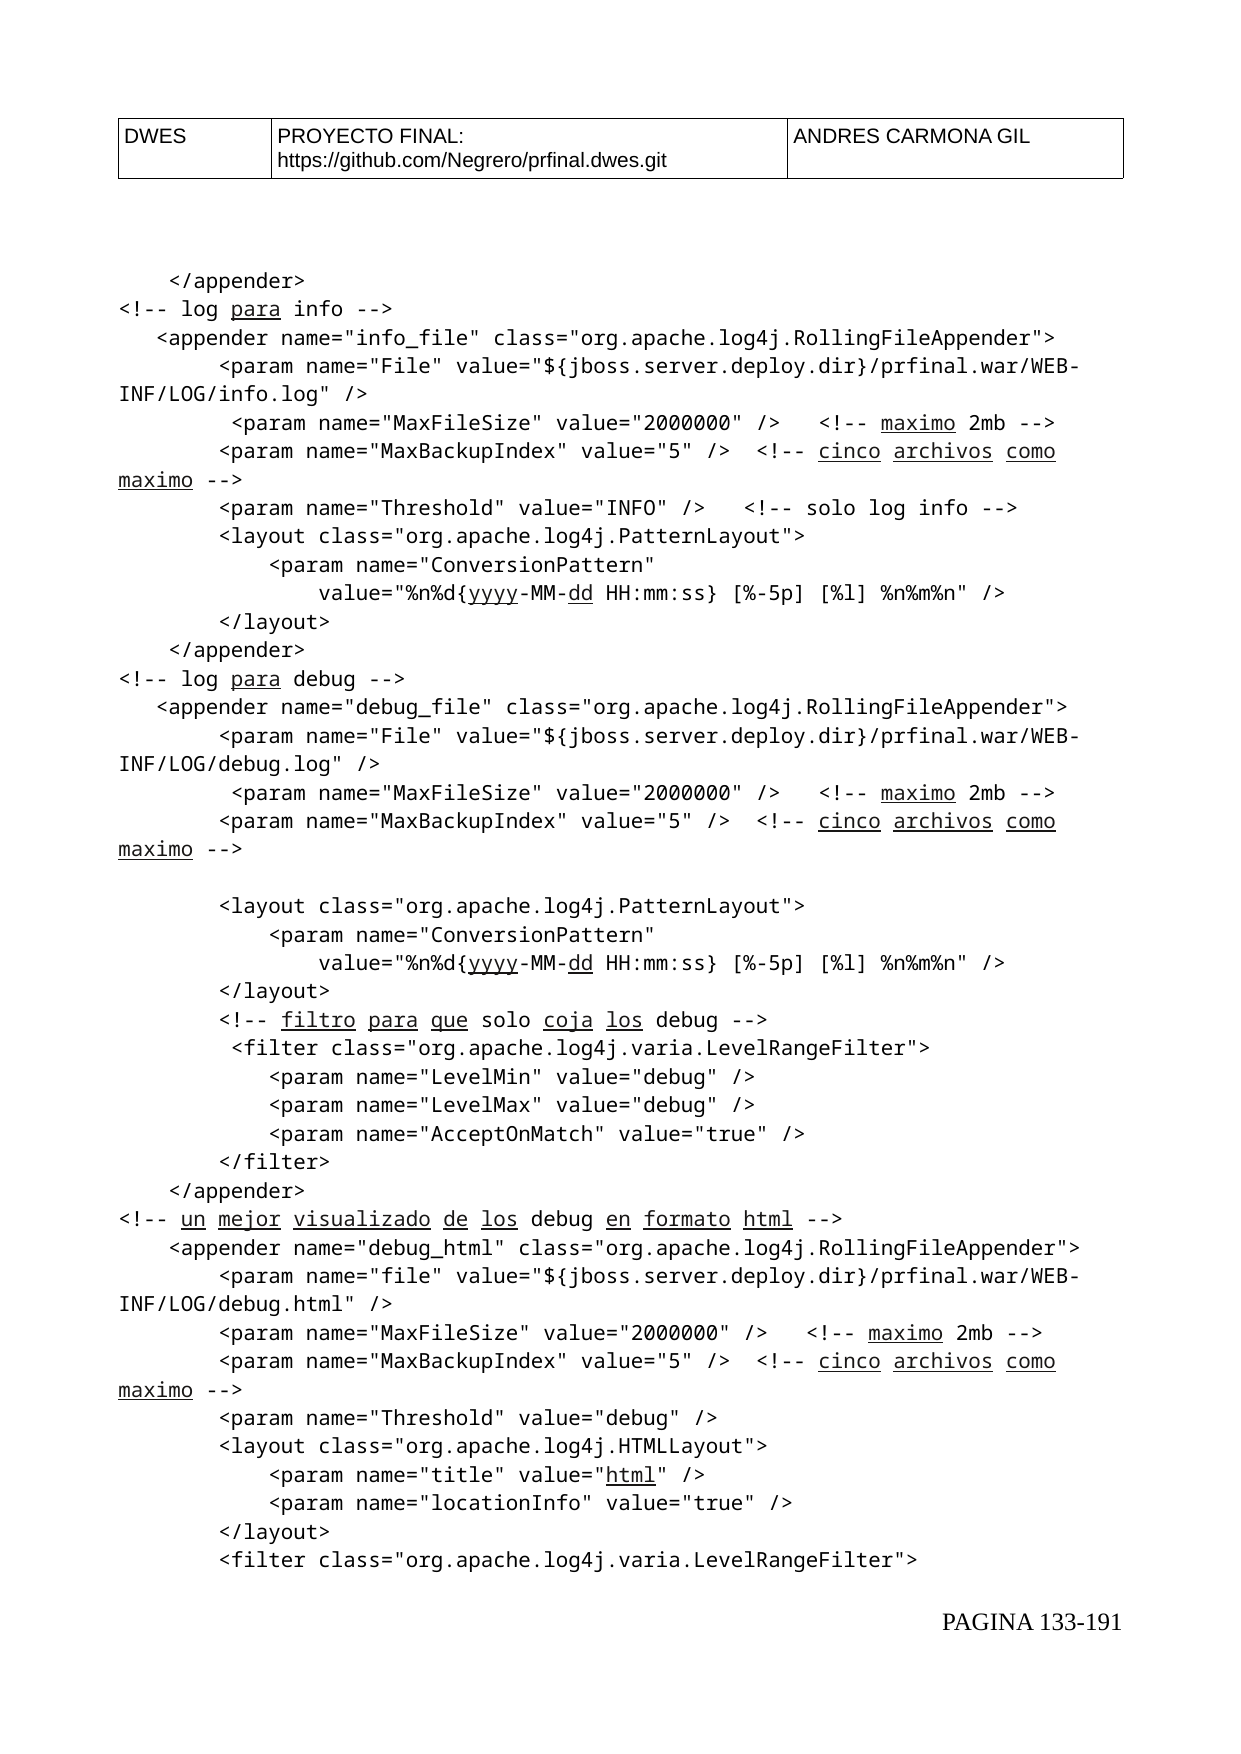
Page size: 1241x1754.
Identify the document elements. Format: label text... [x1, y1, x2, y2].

text <filter class="org.apache.log4j.varia.LevelRangeFilter"> [118, 1033, 1122, 1062]
text <param name="Threshold" value="INFO" /> <!-- solo log info --> [118, 493, 1122, 522]
text <param name="File" value="${jboss.server.deploy.dir}/prfinal.war/WEB-INF/LOG/debug.log" /> [118, 721, 1122, 778]
text <param name="File" value="${jboss.server.deploy.dir}/prfinal.war/WEB-INF/LOG/info.log" /> [118, 351, 1122, 408]
text <param name="LevelMax" value="debug" /> [118, 1090, 1122, 1119]
text <param name="AcceptOnMatch" value="true" /> [118, 1119, 1122, 1147]
text <!-- un mejor visualizado de los debug en formato html --> [118, 1204, 1122, 1233]
text <param name="ConversionPattern" [118, 550, 1122, 578]
text <!-- log para debug --> [118, 664, 1122, 692]
text <param name="MaxBackupIndex" value="5" /> <!-- cinco archivos como maximo --> [118, 806, 1122, 863]
text <param name="Threshold" value="debug" /> [118, 1403, 1122, 1432]
text </layout> [118, 977, 1122, 1005]
text </layout> [118, 1517, 1122, 1545]
text </filter> [118, 1147, 1122, 1176]
text <param name="locationInfo" value="true" /> [118, 1488, 1122, 1517]
text </appender> [118, 635, 1122, 664]
text <param name="MaxBackupIndex" value="5" /> <!-- cinco archivos como maximo --> [118, 436, 1122, 493]
text <appender name="debug_file" class="org.apache.log4j.RollingFileAppender"> [118, 692, 1122, 721]
text <appender name="info_file" class="org.apache.log4j.RollingFileAppender"> [118, 323, 1122, 351]
text <filter class="org.apache.log4j.varia.LevelRangeFilter"> [118, 1545, 1122, 1574]
text </appender> [118, 1176, 1122, 1204]
text <!-- log para info --> [118, 294, 1122, 323]
text <param name="MaxFileSize" value="2000000" /> <!-- maximo 2mb --> [118, 1318, 1122, 1346]
text <param name="title" value="html" /> [118, 1460, 1122, 1488]
text <param name="MaxFileSize" value="2000000" /> <!-- maximo 2mb --> [118, 408, 1122, 436]
text <param name="ConversionPattern" [118, 920, 1122, 948]
text <appender name="debug_html" class="org.apache.log4j.RollingFileAppender"> [118, 1233, 1122, 1261]
text <layout class="org.apache.log4j.HTMLLayout"> [118, 1432, 1122, 1460]
text <param name="MaxBackupIndex" value="5" /> <!-- cinco archivos como maximo --> [118, 1346, 1122, 1403]
text <param name="LevelMin" value="debug" /> [118, 1062, 1122, 1090]
text </layout> [118, 607, 1122, 635]
text <param name="MaxFileSize" value="2000000" /> <!-- maximo 2mb --> [118, 778, 1122, 806]
text <layout class="org.apache.log4j.PatternLayout"> [118, 522, 1122, 550]
text </appender> [118, 266, 1122, 294]
text value="%n%d{yyyy-MM-dd HH:mm:ss} [%-5p] [%l] %n%m%n" /> [118, 578, 1122, 607]
text <layout class="org.apache.log4j.PatternLayout"> [118, 891, 1122, 920]
text value="%n%d{yyyy-MM-dd HH:mm:ss} [%-5p] [%l] %n%m%n" /> [118, 948, 1122, 977]
text <!-- filtro para que solo coja los debug --> [118, 1005, 1122, 1033]
text <param name="file" value="${jboss.server.deploy.dir}/prfinal.war/WEB-INF/LOG/debug.html" /> [118, 1261, 1122, 1318]
